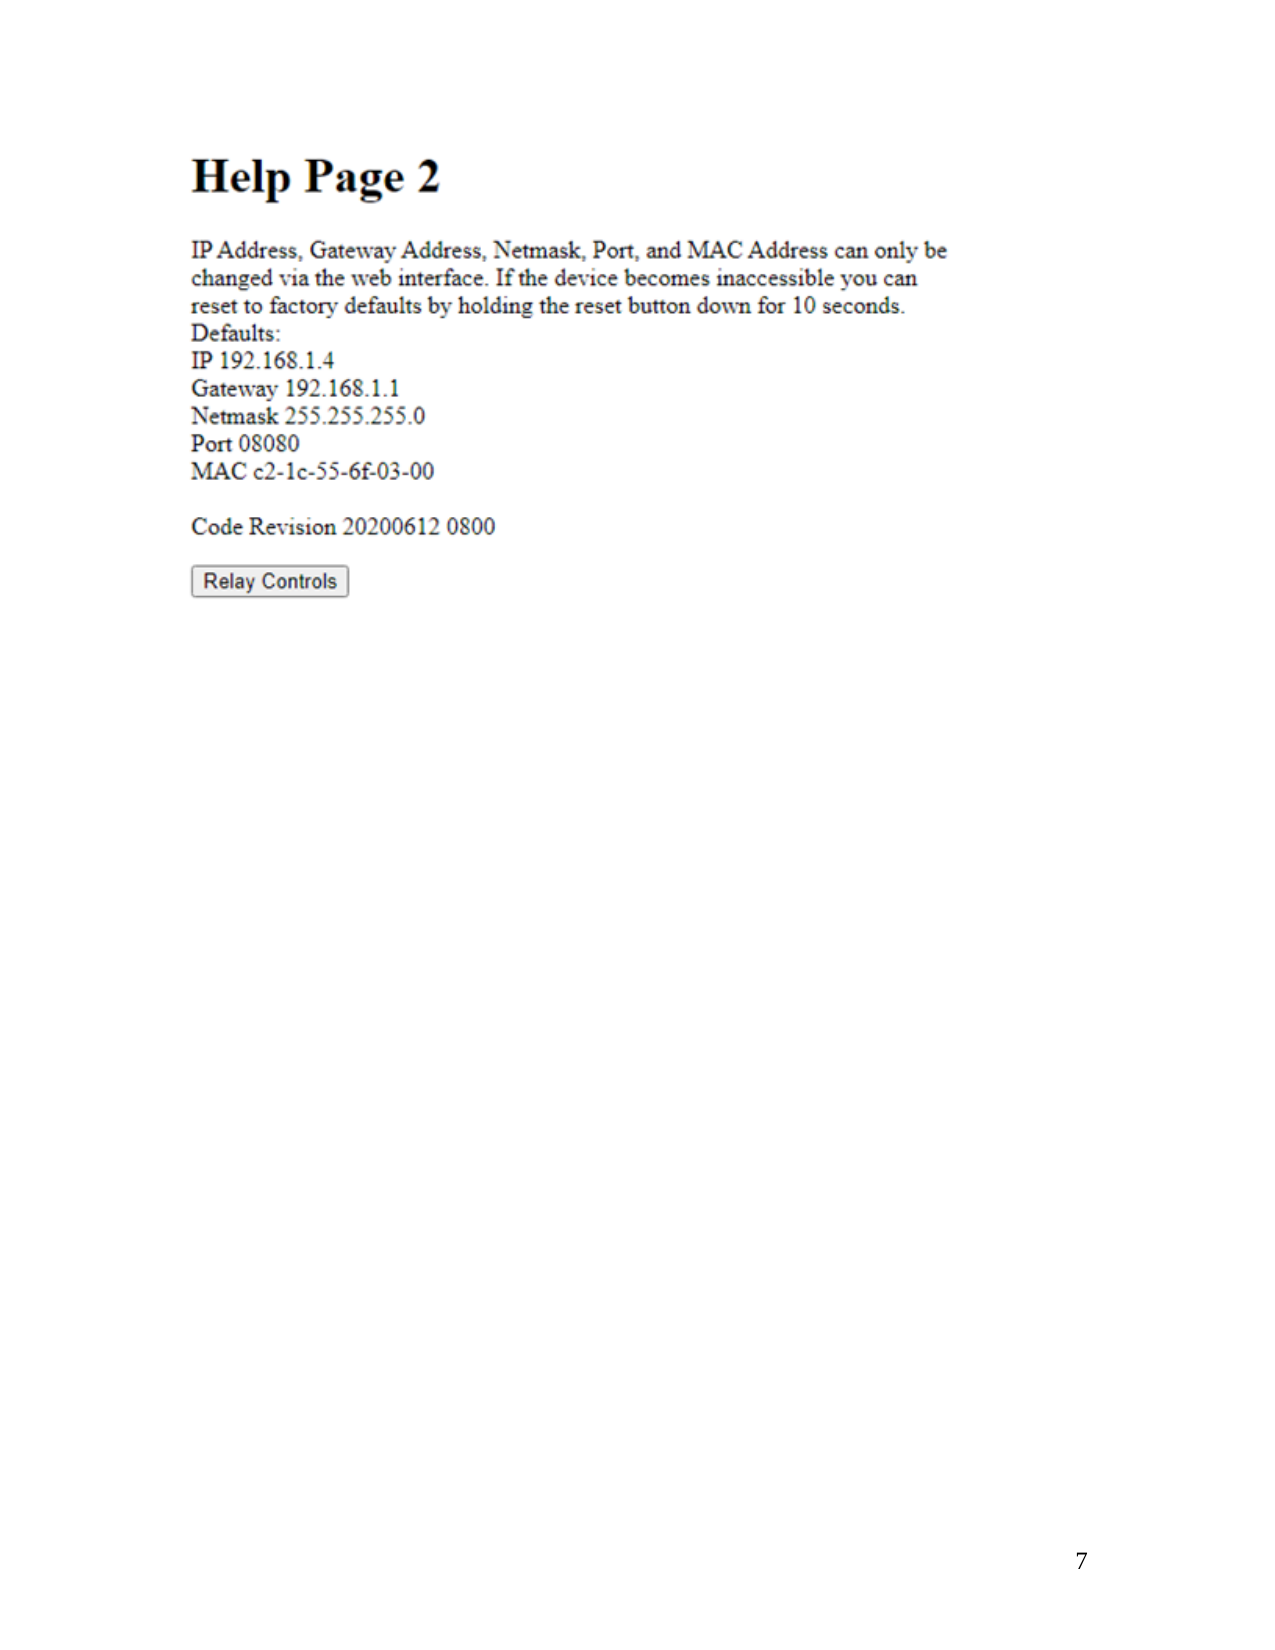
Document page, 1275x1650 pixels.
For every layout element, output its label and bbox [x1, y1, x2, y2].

picture [187, 149, 961, 607]
